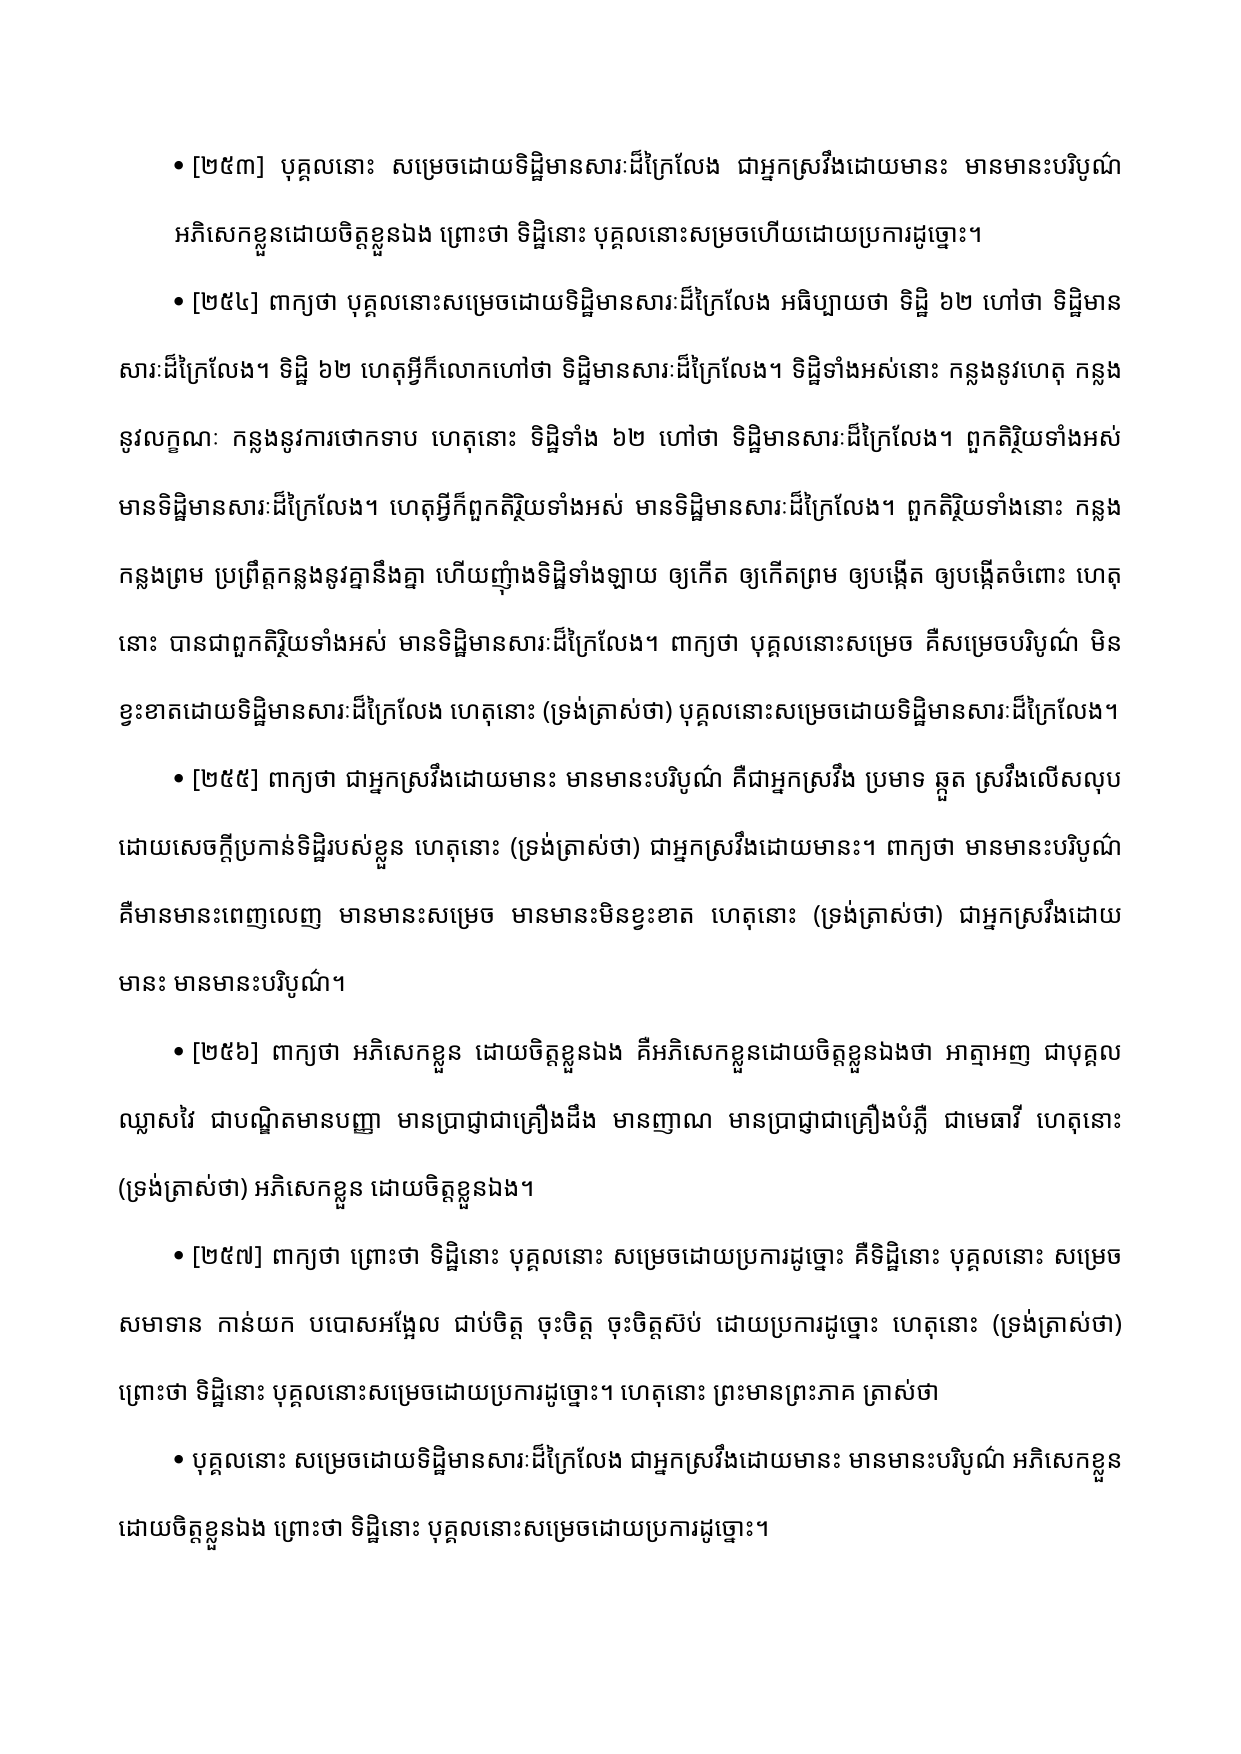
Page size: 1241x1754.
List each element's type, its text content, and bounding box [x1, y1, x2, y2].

list [២៥៣] បុគ្គលនោះ សម្រេចដោយទិដ្ឋិមានសារៈដ៏ក្រៃលែង ជាអ្នកស្រវឹង​ដោយមានះ មាន​មានះបរិបូណ៌ អភិសេកខ្លួន​ដោយចិត្ត​ខ្លួនឯង ព្រោះថា ទិដ្ឋិនោះ បុគ្គលនោះ​សម្រច​ហើយ​ដោយប្រការ​ដូច្នោះ។ [174, 148, 1122, 250]
list [២៥៤] ពាក្យថា បុគ្គលនោះសម្រេចដោយទិដ្ឋិ​មានសារៈ​ដ៏ក្រៃលែង អធិប្បាយថា ទិដ្ឋិ ៦២ ហៅថា ទិដ្ឋិមាន​សារៈដ៏​ក្រៃលែង។ ទិដ្ឋិ ៦២ ហេតុអ្វី​ក៏លោកហៅថា ទិដ្ឋិមាន​សារៈដ៏​ក្រៃលែង។ ទិដ្ឋិទាំង​អស់នោះ កន្លងនូវហេតុ កន្លងនូវ​លក្ខណៈ កន្លងនូវ​ការថោកទាប ហេតុនោះ ទិដ្ឋិទាំង ៦២ ហៅថា ទិដ្ឋិមាន​សារៈដ៏​ក្រៃលែង។ ពួកតិរិ្ថយ​ទាំងអស់ មានទិដ្ឋិ​មានសារៈ​ដ៏ក្រៃលែង។ ហេតុអ្វី​ក៏ពួកតិរ្ថិយ​ទាំងអស់ មានទិដ្ឋិ​មានសារៈ​ដ៏ក្រៃលែង។ ពួក​តិរ្ថិយ​ទាំងនោះ កន្លង កន្លងព្រម ប្រព្រឹត្តកន្លង​នូវគ្នានឹងគ្នា ហើយញុំាង​ទិដ្ឋិ​ទាំងឡាយ ឲ្យកើត ឲ្យកើតព្រម ឲ្យបង្កើត ឲ្យបង្កើត​ចំពោះ ហេតុនោះ បានជា​ពួកតិរ្ថិយ​ទាំងអស់ មានទិដ្ឋិ​មានសារៈ​ដ៏ក្រៃលែង។ ពាក្យថា បុគ្គលនោះ​សម្រេច គឺ​សម្រេច​បរិបូណ៌ មិន​ខ្វះខាត​ដោយ​ទិដ្ឋិមាន​សារៈ​ដ៏ក្រៃលែង ហេតុនោះ (ទ្រង់ត្រាស់ថា) បុគ្គលនោះ​សម្រេច​ដោយទិដ្ឋិ​មានសារៈ​ដ៏ក្រៃលែង។ [118, 284, 1122, 727]
list [២៥៧] ពាក្យថា ព្រោះថា ទិដ្ឋិនោះ បុគ្គលនោះ សម្រេចដោយ​ប្រការដូច្នោះ គឺទិដ្ឋិនោះ បុគ្គលនោះ សម្រេច សមាទាន កាន់យក បបោសអង្អែល ជាប់ចិត្ត ចុះចិត្ត ចុះចិត្តស៊ប់ ដោយ​ប្រការ​ដូច្នោះ ហេតុនោះ (ទ្រង់​ត្រាស់ថា) ព្រោះថា ទិដ្ឋិនោះ បុគ្គលនោះ​សម្រេចដោយ​ប្រការ​ដូច្នោះ។ ហេតុនោះ ព្រះមានព្រះភាគ ត្រាស់ថា [118, 1238, 1122, 1408]
list [២៥៥] ពាក្យថា ជាអ្នកស្រវឹងដោយមានះ មានមានះ​បរិបូណ៌ គឺ​ជាអ្នកស្រវឹង ប្រមាទ ឆ្កួត ស្រវឹង​លើសលុប ដោយសេចក្តី​ប្រកាន់​ទិដ្ឋិរបស់​ខ្លួន ហេតុនោះ (ទ្រង់​ត្រាស់ថា) ជាអ្នក​ស្រវឹង​ដោយមានះ។ ពាក្យថា មានមានះ​បរិបូណ៌ គឺមាន​មានះពេញ​លេញ មានមានះ​សម្រេច មានមានះ​មិនខ្វះខាត ហេតុនោះ (ទ្រង់​ត្រាស់ថា) ជាអ្នក​ស្រវឹង​ដោយមានះ មានមានះ​បរិបូណ៌។ [118, 761, 1122, 999]
list [២៥៦] ពាក្យថា អភិសេកខ្លួន ដោយចិត្តខ្លួនឯង គឺអភិសេកខ្លួន​ដោយចិត្ត​ខ្លួនឯងថា អាត្មាអញ ជាបុគ្គល​ឈ្លាសវៃ ជាបណ្ឌិត​មានបញ្ញា មានប្រាជ្ញា​ជាគ្រឿងដឹង មានញាណ មានប្រាជ្ញា​ជាគ្រឿង​បំភ្លឺ ជាមេធាវី ហេតុនោះ (ទ្រង់​ត្រាស់ថា) អភិសេកខ្លួន ដោយចិត្តខ្លួន​ឯង។ [118, 1033, 1122, 1203]
list បុគ្គលនោះ សម្រេចដោយទិដ្ឋិ​មានសារៈដ៏​ក្រៃលែង ជាអ្នកស្រវឹង​ដោយមានះ មាន​មានះ​បរិបូណ៌ អភិសេកខ្លួន​ដោយចិត្ត​ខ្លួនឯង ព្រោះថា ទិដ្ឋិនោះ បុគ្គលនោះ​សម្រេច​ដោយ​ប្រការ​ដូច្នោះ។ [118, 1442, 1122, 1544]
